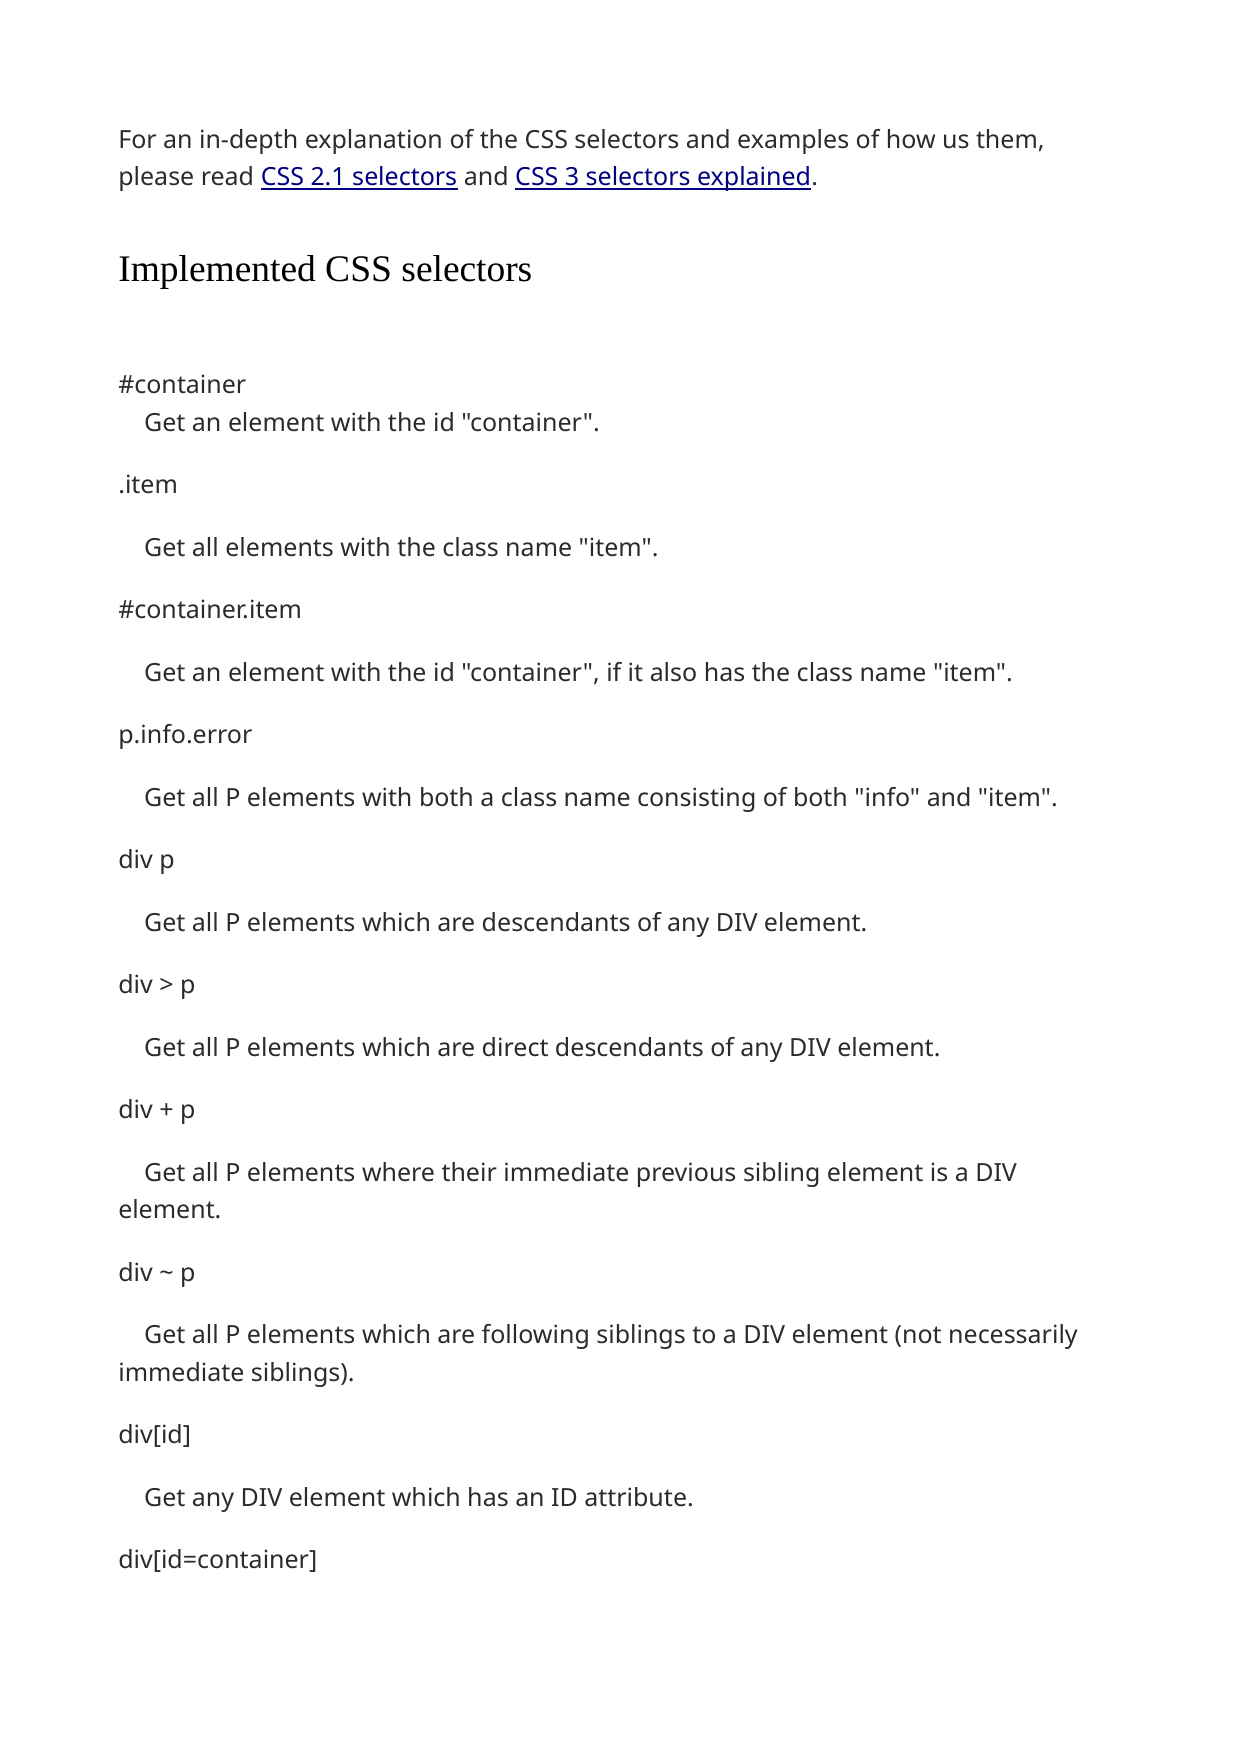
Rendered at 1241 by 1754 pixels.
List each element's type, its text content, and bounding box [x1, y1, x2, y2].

text div p [118, 839, 1122, 876]
text Get all P elements which are following siblings to a DIV element (not necessarily immediate siblings). [118, 1314, 1122, 1389]
text div[id=container] [118, 1539, 1122, 1576]
text p.info.error [118, 714, 1122, 751]
text Get any DIV element which has an ID attribute. [118, 1476, 1122, 1514]
text .item [118, 464, 1122, 501]
text Get an element with the id "container". [118, 401, 1122, 439]
text For an in-depth explanation of the CSS selectors and examples of how us them, please read CSS 2.1 selectors and CSS 3 selectors explained. [118, 118, 1122, 193]
text div > p [118, 964, 1122, 1001]
text Get all P elements which are descendants of any DIV element. [118, 901, 1122, 939]
text div[id] [118, 1414, 1122, 1451]
text Get all P elements where their immediate previous sibling element is a DIV element. [118, 1151, 1122, 1226]
text Get all elements with the class name "item". [118, 526, 1122, 564]
text Implemented CSS selectors #container [118, 218, 1122, 401]
text div + p [118, 1089, 1122, 1126]
text Get an element with the id "container", if it also has the class name "item". [118, 651, 1122, 689]
text div ~ p [118, 1251, 1122, 1289]
text #container.item [118, 589, 1122, 626]
text Get all P elements with both a class name consisting of both "info" and "item". [118, 776, 1122, 814]
text Get all P elements which are direct descendants of any DIV element. [118, 1026, 1122, 1064]
